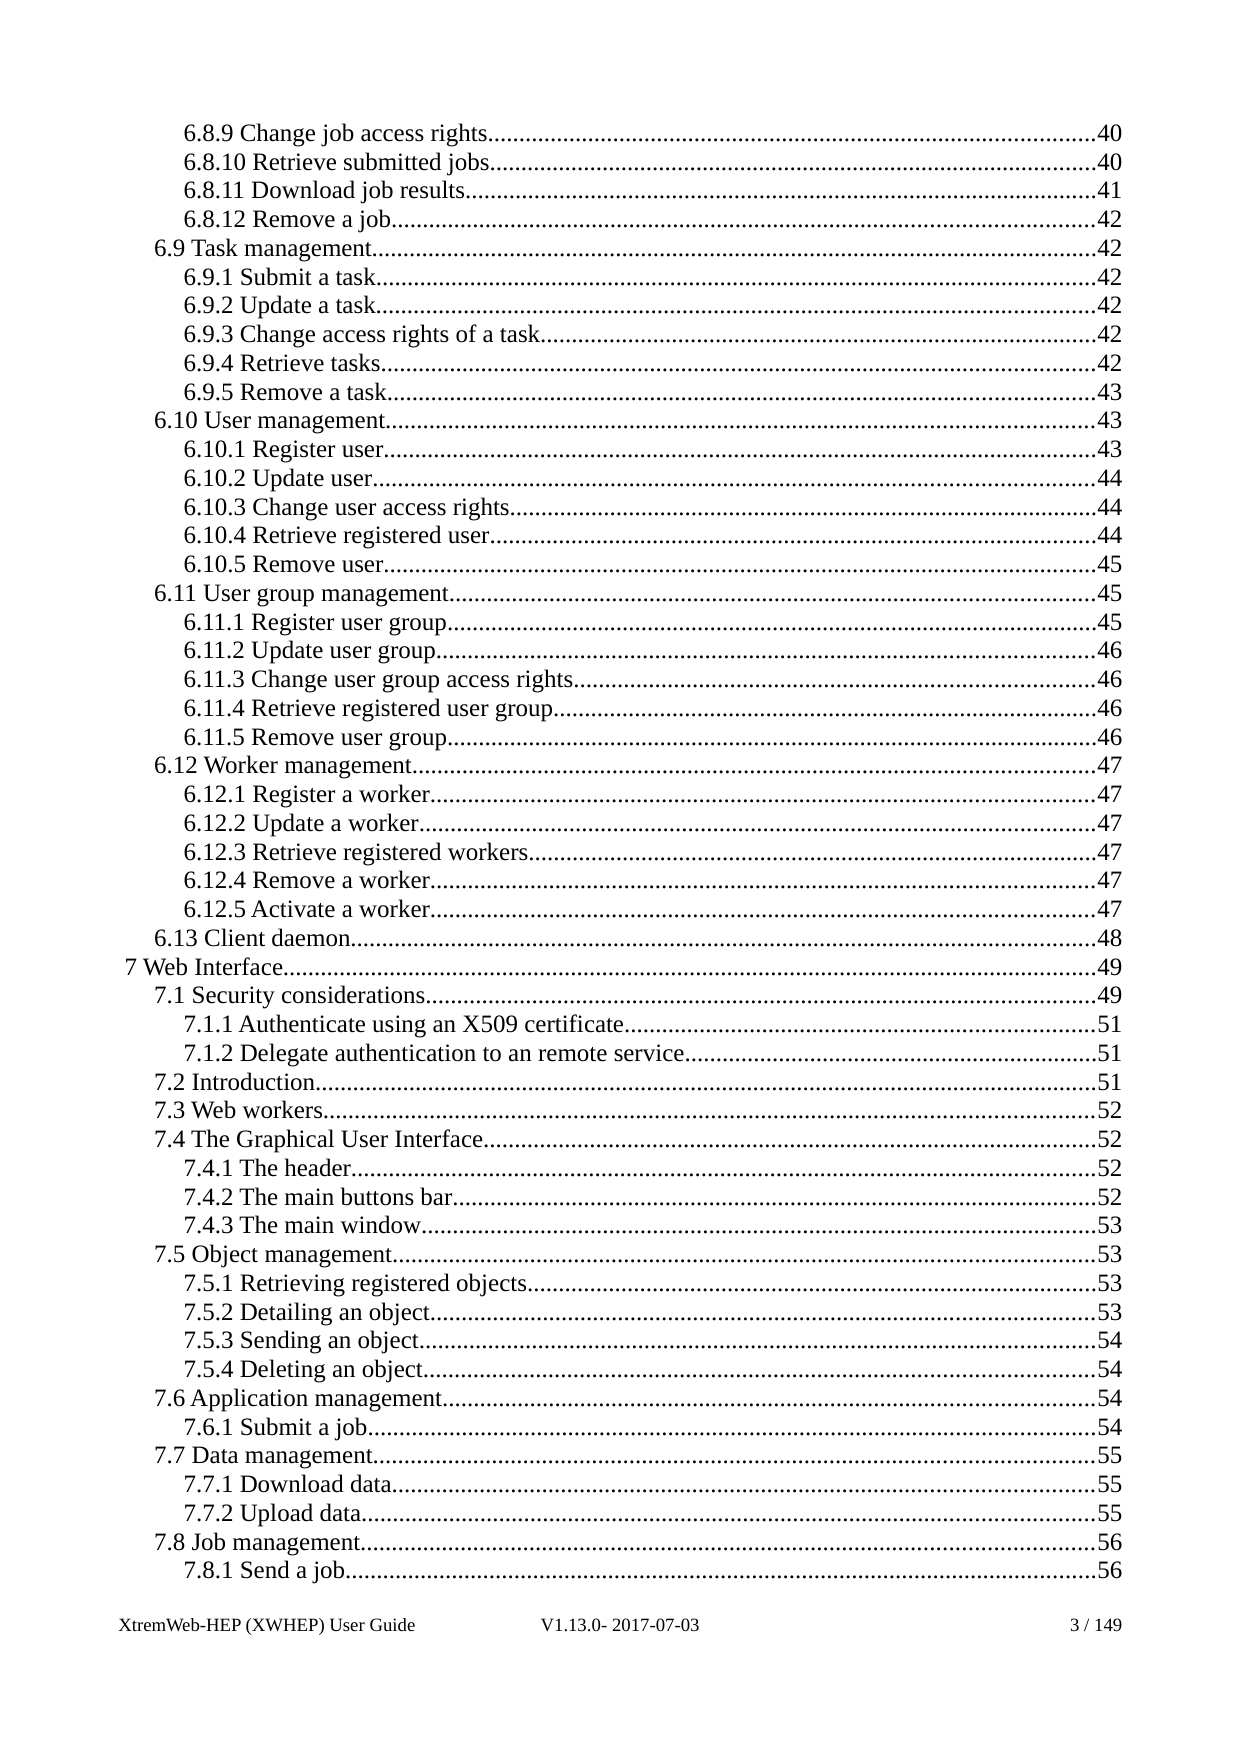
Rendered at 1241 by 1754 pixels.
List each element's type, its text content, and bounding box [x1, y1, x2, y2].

text 6.9.4 Retrieve tasks 42 [177, 348, 1122, 377]
text 6.9.3 Change access rights of a task 42 [177, 319, 1122, 348]
text 7.2 Introduction 51 [148, 1067, 1122, 1096]
text 6.9.1 Submit a task 42 [177, 262, 1122, 291]
text 7.7.1 Download data 55 [177, 1469, 1122, 1498]
text 6.8.11 Download job results 41 [177, 176, 1122, 204]
text 6.11 User group management 45 [148, 578, 1122, 607]
text 6.10.5 Remove user 45 [177, 549, 1122, 578]
text 7 Web Interface 49 [118, 952, 1122, 981]
text 6.12.5 Activate a worker 47 [177, 894, 1122, 923]
text 6.12.2 Update a worker 47 [177, 808, 1122, 837]
text 6.12 Worker management 47 [148, 751, 1122, 779]
text 7.6 Application management 54 [148, 1383, 1122, 1412]
text 6.10.2 Update user 44 [177, 463, 1122, 492]
text 6.11.4 Retrieve registered user group 46 [177, 693, 1122, 722]
text 7.5.4 Deleting an object 54 [177, 1354, 1122, 1383]
text 6.11.5 Remove user group 46 [177, 722, 1122, 751]
text 7.8.1 Send a job 56 [177, 1556, 1122, 1584]
text 7.1 Security considerations 49 [148, 981, 1122, 1009]
text 6.12.4 Remove a worker 47 [177, 866, 1122, 894]
text 6.11.2 Update user group 46 [177, 636, 1122, 664]
text 7.5.2 Detailing an object 53 [177, 1297, 1122, 1326]
text 7.6.1 Submit a job 54 [177, 1412, 1122, 1441]
text 6.8.10 Retrieve submitted jobs 40 [177, 147, 1122, 176]
text 7.5 Object management 53 [148, 1239, 1122, 1268]
text 6.9 Task management 42 [148, 233, 1122, 262]
text 7.5.3 Sending an object 54 [177, 1326, 1122, 1354]
text 7.1.1 Authenticate using an X509 certificate 51 [177, 1009, 1122, 1038]
text 7.3 Web workers 52 [148, 1096, 1122, 1124]
text 6.12.3 Retrieve registered workers 47 [177, 837, 1122, 866]
text 6.8.12 Remove a job 42 [177, 204, 1122, 233]
text 7.1.2 Delegate authentication to an remote service 51 [177, 1038, 1122, 1067]
text 7.4 The Graphical User Interface 52 [148, 1124, 1122, 1153]
text 6.10.4 Retrieve registered user 44 [177, 521, 1122, 549]
text 6.12.1 Register a worker 47 [177, 779, 1122, 808]
text 6.9.5 Remove a task 43 [177, 377, 1122, 406]
text 7.4.2 The main buttons bar 52 [177, 1182, 1122, 1211]
text 7.4.3 The main window 53 [177, 1211, 1122, 1239]
text 6.10.3 Change user access rights 44 [177, 492, 1122, 521]
text 6.8.9 Change job access rights 40 [177, 118, 1122, 147]
text 6.10 User management 43 [148, 406, 1122, 434]
text 7.7.2 Upload data 55 [177, 1498, 1122, 1527]
text 7.5.1 Retrieving registered objects 53 [177, 1268, 1122, 1297]
text 7.8 Job management 56 [148, 1527, 1122, 1556]
text 6.11.3 Change user group access rights 46 [177, 664, 1122, 693]
text 6.10.1 Register user 43 [177, 434, 1122, 463]
text 6.13 Client daemon 48 [148, 923, 1122, 952]
text 7.4.1 The header 52 [177, 1153, 1122, 1182]
text 6.9.2 Update a task 42 [177, 291, 1122, 319]
text 7.7 Data management 55 [148, 1441, 1122, 1469]
text 6.11.1 Register user group 45 [177, 607, 1122, 636]
